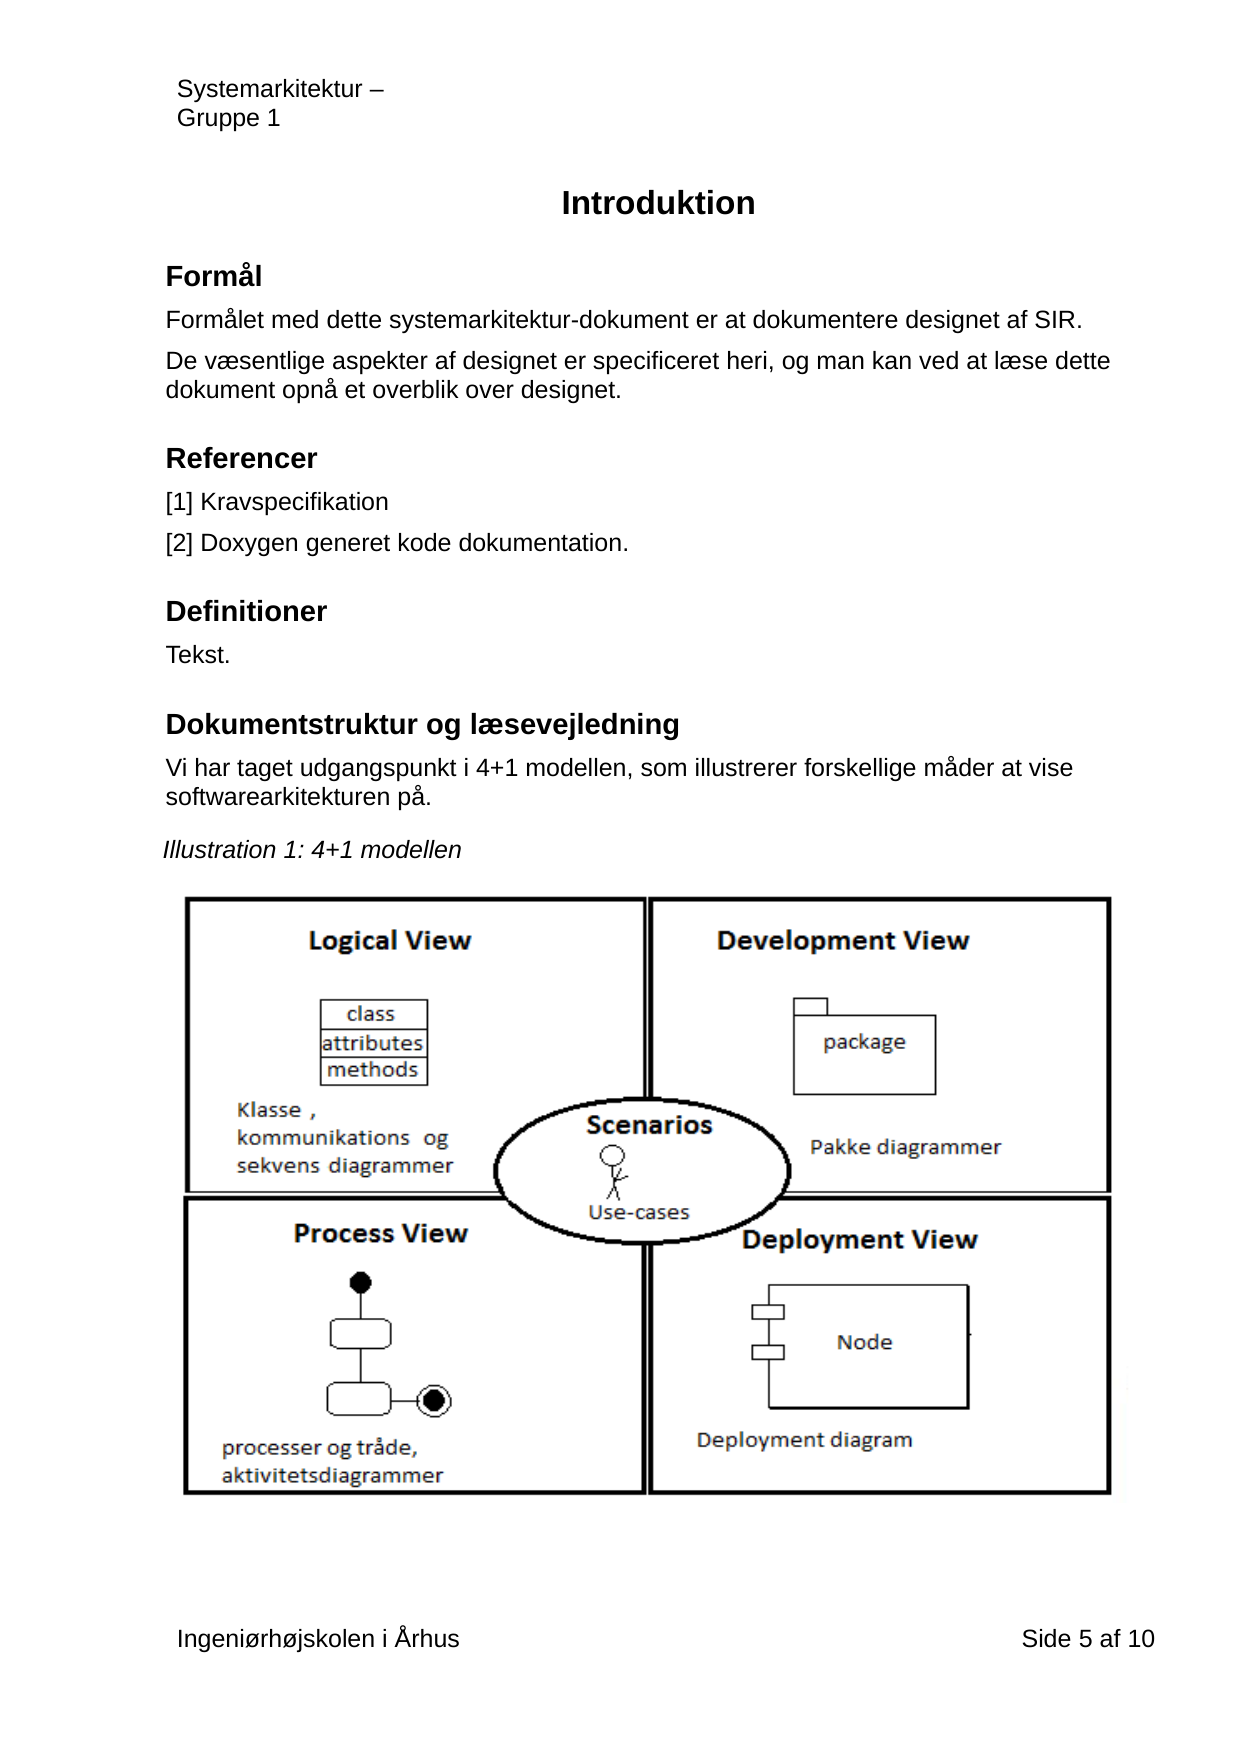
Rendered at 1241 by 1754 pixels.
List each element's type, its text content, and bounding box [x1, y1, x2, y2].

subtitle Definitioner [165, 594, 1152, 628]
text De væsentlige aspekter af designet er specificeret heri, og man kan ved at læse dette dokument opnå et overblik over designet. [165, 346, 1152, 403]
text Formålet med dette systemarkitektur-dokument er at dokumentere designet af SIR. [165, 305, 1152, 333]
text [2] Doxygen generet kode dokumentation. [165, 528, 1152, 557]
text [1] Kravspecifikation [165, 487, 1152, 516]
text Vi har taget udgangspunkt i 4+1 modellen, som illustrerer forskellige måder at vise softwarearkitekturen på. [165, 753, 1152, 810]
subtitle Introduktion [165, 183, 1152, 221]
text Tekst. [165, 641, 1152, 669]
text Illustration 1: 4+1 modellen [162, 835, 1154, 864]
subtitle Formål [165, 259, 1152, 292]
subtitle Dokumentstruktur og læsevejledning [165, 707, 1152, 740]
subtitle Referencer [165, 441, 1152, 474]
